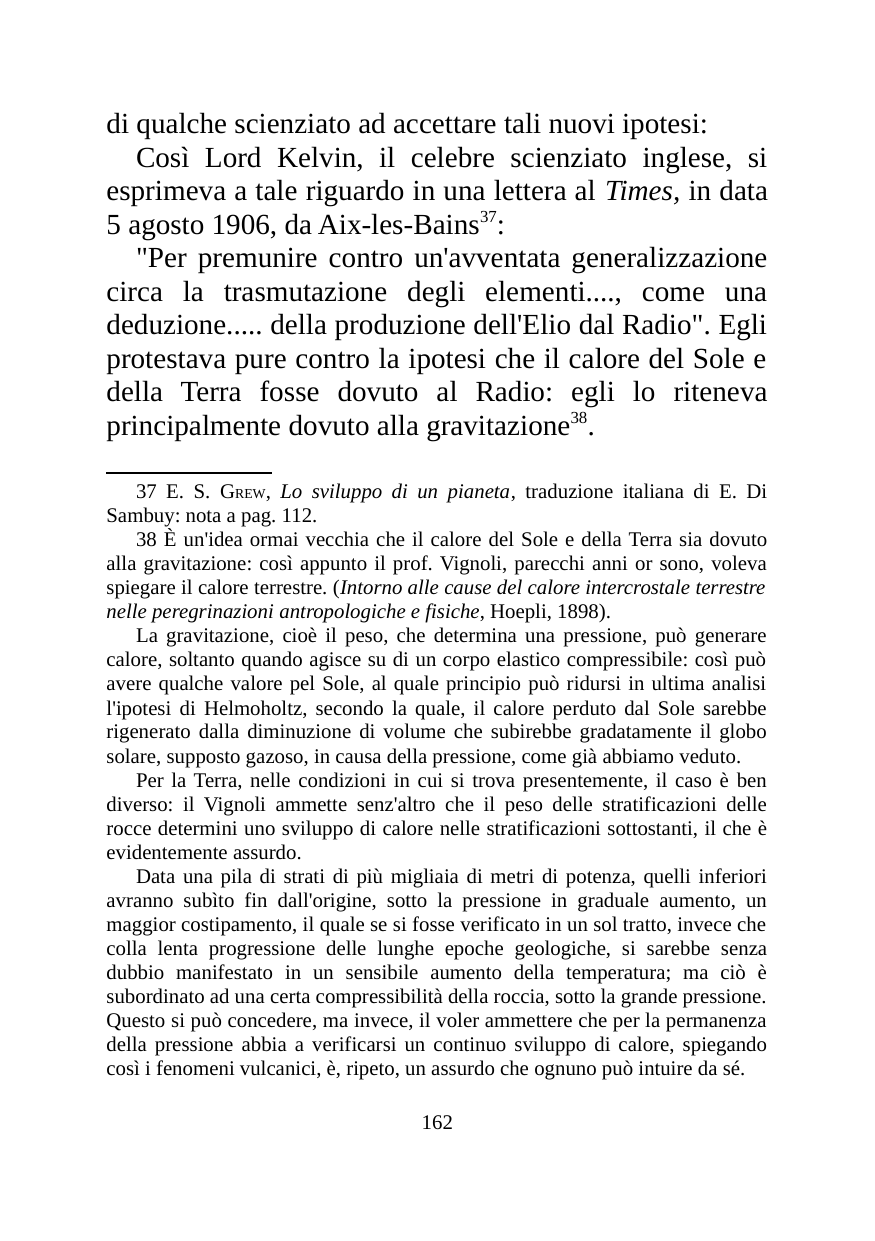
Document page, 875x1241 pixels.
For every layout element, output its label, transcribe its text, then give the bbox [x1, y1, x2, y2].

text E. S. Grew, Lo sviluppo di un pianeta, traduzione italiana di E. Di Sambuy: nota a pag. 112. [106, 479, 768, 527]
text Per la Terra, nelle condizioni in cui si trova presentemente, il caso è ben diverso: il Vignoli ammette senz'altro che il peso delle stratificazioni delle rocce determini uno sviluppo di calore nelle stratificazioni sottostanti, il che è evidentemente assurdo. [106, 768, 768, 864]
text Così Lord Kelvin, il celebre scienziato inglese, si esprimeva a tale riguardo in una lettera al Times, in data 5 agosto 1906, da Aix-les-Bains: [106, 140, 768, 240]
text di qualche scienziato ad accettare tali nuovi ipotesi: [106, 106, 768, 140]
text È un'idea ormai vecchia che il calore del Sole e della Terra sia dovuto alla gravitazione: così appunto il prof. Vignoli, parecchi anni or sono, voleva spiegare il calore terrestre. (Intorno alle cause del calore intercrostale terrestre nelle peregrinazioni antropologiche e fisiche, Hoepli, 1898). [106, 527, 768, 623]
text Data una pila di strati di più migliaia di metri di potenza, quelli inferiori avranno subìto fin dall'origine, sotto la pressione in graduale aumento, un maggior costipamento, il quale se si fosse verificato in un sol tratto, invece che colla lenta progressione delle lunghe epoche geologiche, si sarebbe senza dubbio manifestato in un sensibile aumento della temperatura; ma ciò è subordinato ad una certa compressibilità della roccia, sotto la grande pressione. Questo si può concedere, ma invece, il voler ammettere che per la permanenza della pressione abbia a verificarsi un continuo sviluppo di calore, spiegando così i fenomeni vulcanici, è, ripeto, un assurdo che ognuno può intuire da sé. [106, 864, 768, 1080]
text La gravitazione, cioè il peso, che determina una pressione, può generare calore, soltanto quando agisce su di un corpo elastico compressibile: così può avere qualche valore pel Sole, al quale principio può ridursi in ultima analisi l'ipotesi di Helmoholtz, secondo la quale, il calore perduto dal Sole sarebbe rigenerato dalla diminuzione di volume che subirebbe gradatamente il globo solare, supposto gazoso, in causa della pressione, come già abbiamo veduto. [106, 623, 768, 768]
text "Per premunire contro un'avventata generalizzazione circa la trasmutazione degli elementi...., come una deduzione..... della produzione dell'Elio dal Radio". Egli protestava pure contro la ipotesi che il calore del Sole e della Terra fosse dovuto al Radio: egli lo riteneva principalmente dovuto alla gravitazione. [106, 240, 768, 442]
